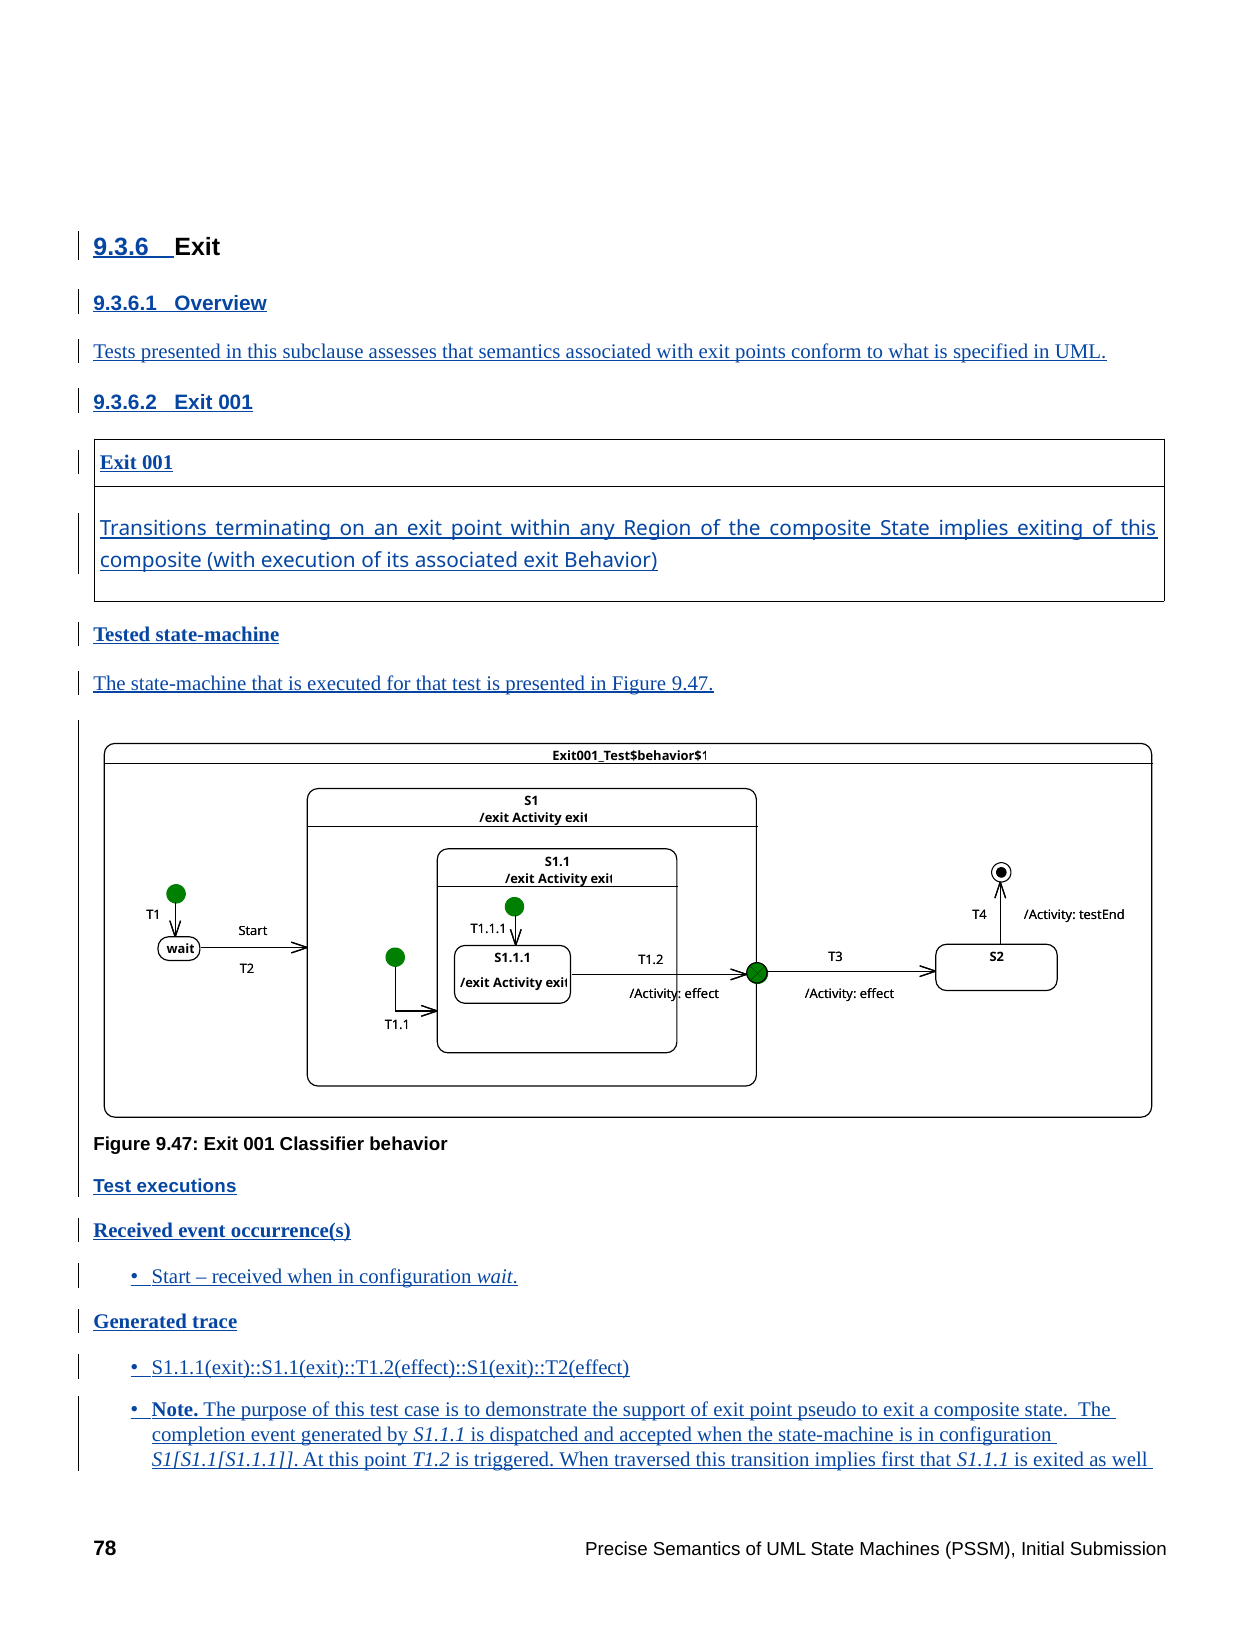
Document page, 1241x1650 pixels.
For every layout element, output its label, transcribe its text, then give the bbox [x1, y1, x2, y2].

text Generated trace [93, 1309, 1164, 1333]
table_cell Transitions terminating on an exit point within any Region of the composite State implies exiting of this composite (with execution of its associated exit Behavior) [95, 487, 1164, 601]
text The state-machine that is executed for that test is presented in Figure 9.47. [93, 671, 1164, 695]
subtitle Test executions [93, 1154, 1164, 1197]
subtitle Exit [93, 231, 1164, 260]
subtitle Overview [93, 289, 1164, 314]
table_header Exit 001 [95, 440, 1164, 486]
text Tested state-machine [93, 622, 1164, 646]
text Tests presented in this subclause assesses that semantics associated with exit points conform to what is specified in UML. [93, 339, 1164, 363]
list Note. The purpose of this test case is to demonstrate the support of exit point pseudo to exit a composite state. The completion event generated by S1.1.1 is dispatched and accepted when the state-machine is in configuration S1[S1.1[S1.1.1]]. At this point T1.2 is triggered. When traversed this transition implies first that S1.1.1 is exited as well [131, 1396, 1164, 1471]
text Received event occurrence(s) [93, 1218, 1164, 1242]
list Start – received when in configuration wait. [131, 1263, 1164, 1288]
subtitle Exit 001 [93, 388, 1164, 413]
list S1.1.1(exit)::S1.1(exit)::T1.2(effect)::S1(exit)::T2(effect) [131, 1354, 1164, 1379]
subtitle [93, 720, 1164, 732]
text Figure 9.47: Exit 001 Classifier behavior [93, 732, 1164, 1154]
